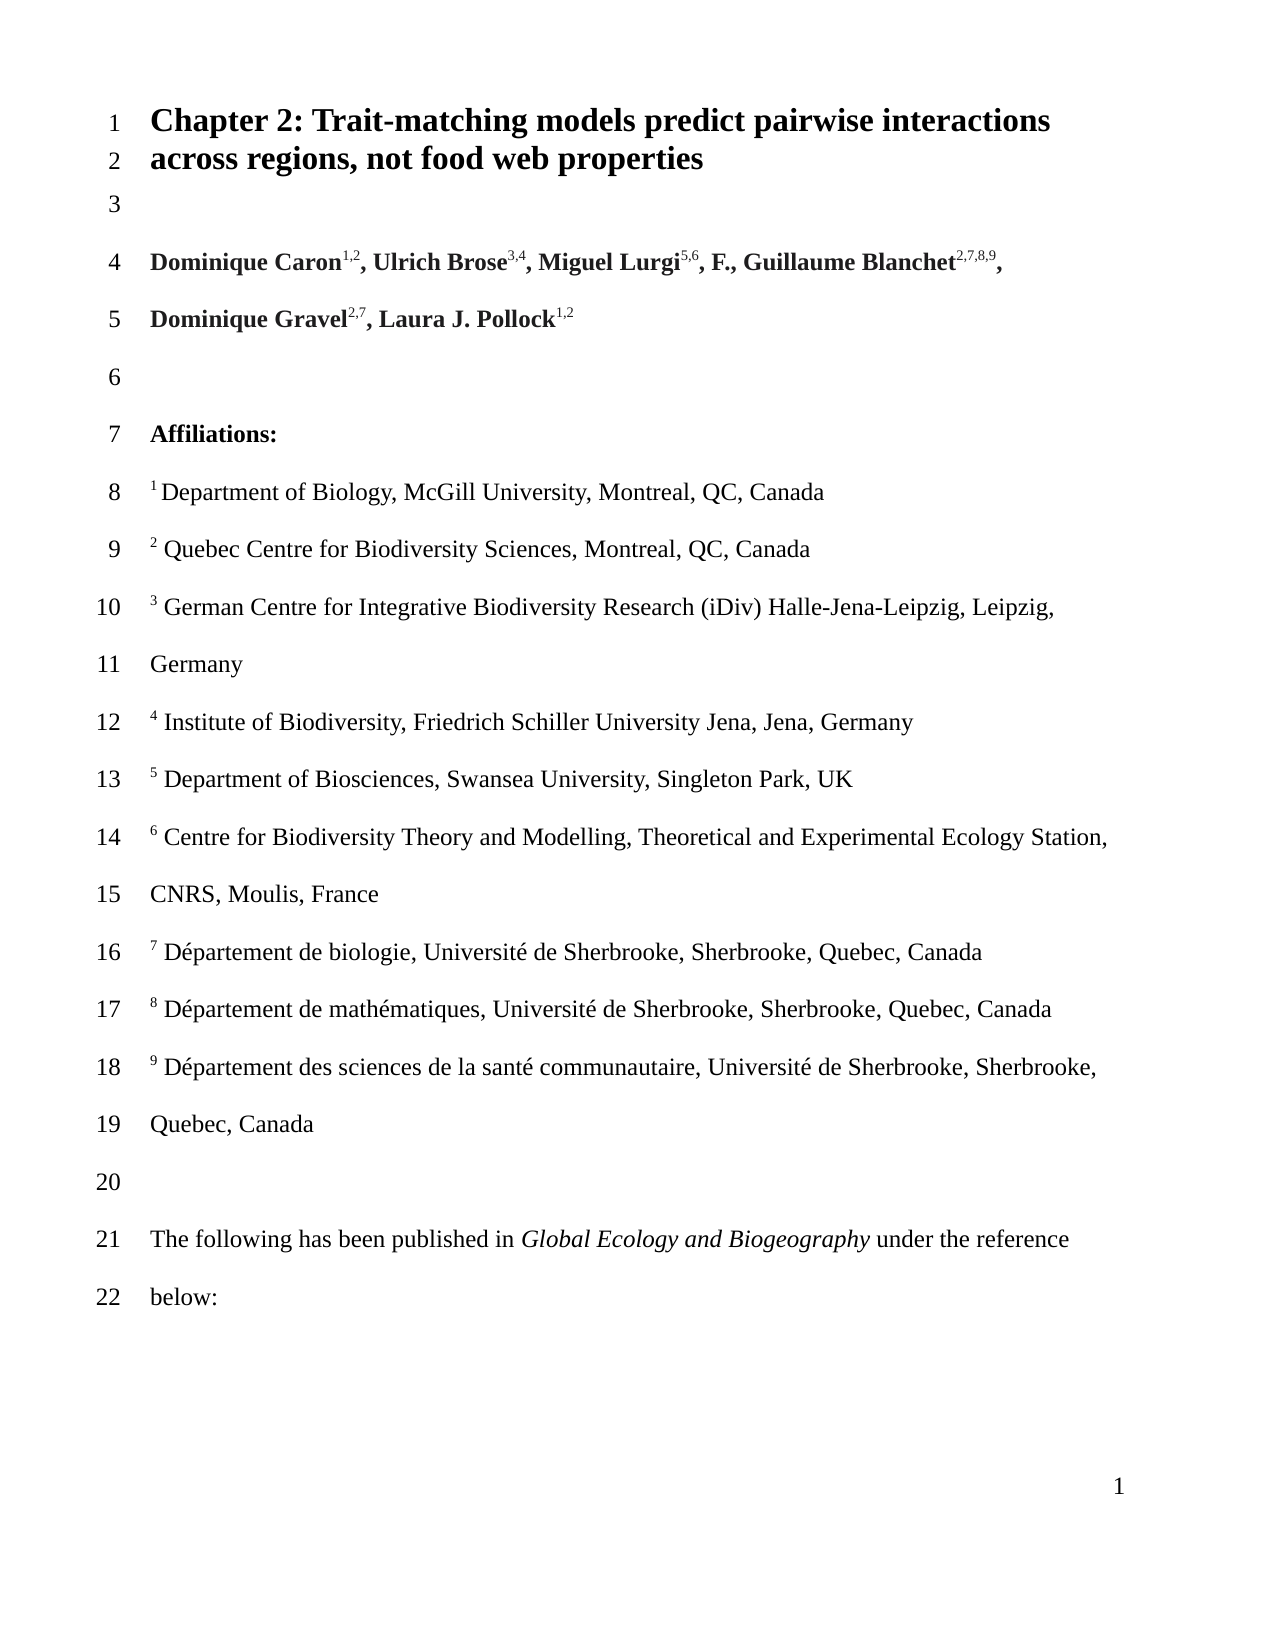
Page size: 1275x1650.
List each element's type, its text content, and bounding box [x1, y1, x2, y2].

text 1 Department of Biology, McGill University, Montreal, QC, Canada [150, 477, 1125, 505]
text 7 Département de biologie, Université de Sherbrooke, Sherbrooke, Quebec, Canada [150, 937, 1125, 965]
text Affiliations: [150, 419, 1125, 448]
text 3 German Centre for Integrative Biodiversity Research (iDiv) Halle-Jena-Leipzig, Leipzig, Germany [150, 592, 1125, 678]
text 9 Département des sciences de la santé communautaire, Université de Sherbrooke, Sherbrooke, Quebec, Canada [150, 1052, 1125, 1138]
text 4 Institute of Biodiversity, Friedrich Schiller University Jena, Jena, Germany [150, 707, 1125, 735]
text Dominique Caron1,2, Ulrich Brose3,4, Miguel Lurgi5,6, F., Guillaume Blanchet2,7,8,9, Dominique Gravel2,7, Laura J. Pollock1,2 [150, 247, 1125, 333]
text 2 Quebec Centre for Biodiversity Sciences, Montreal, QC, Canada [150, 534, 1125, 563]
text 8 Département de mathématiques, Université de Sherbrooke, Sherbrooke, Quebec, Canada [150, 994, 1125, 1023]
text The following has been published in Global Ecology and Biogeography under the reference below: [150, 1224, 1125, 1310]
text 5 Department of Biosciences, Swansea University, Singleton Park, UK [150, 764, 1125, 793]
text 6 Centre for Biodiversity Theory and Modelling, Theoretical and Experimental Ecology Station, CNRS, Moulis, France [150, 822, 1125, 908]
subtitle Chapter 2: Trait-matching models predict pairwise interactions across regions, not food web properties [150, 100, 1125, 177]
